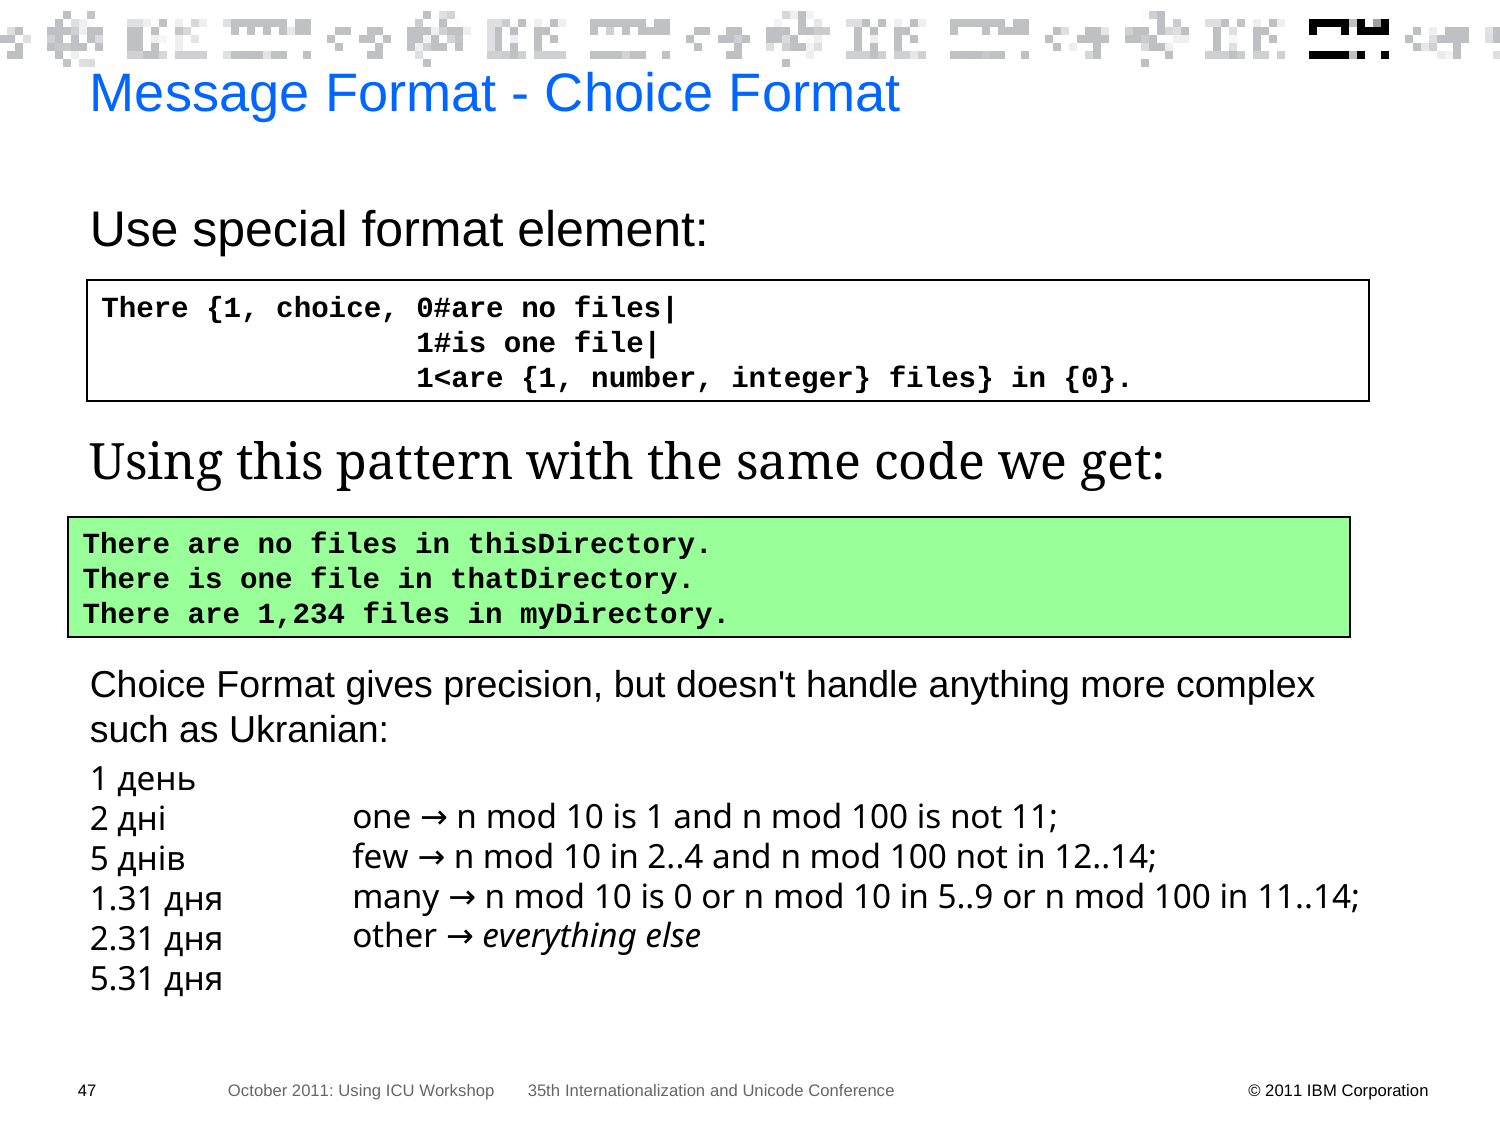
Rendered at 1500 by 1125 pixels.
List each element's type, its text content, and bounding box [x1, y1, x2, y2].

title Message Format - Choice Format [75, 37, 1426, 150]
text_box one → n mod 10 is 1 and n mod 100 is not 11; few → n mod 10 in 2..4 and n mod 100 not in 12..14; many → n mod 10 is 0 or n mod 10 in 5..9 or n mod 100 in 11..14; other → everything else [337, 787, 1388, 1047]
text_box Choice Format gives precision, but doesn't handle anything more complex such as Ukranian: [75, 652, 1351, 758]
picture [0, 0, 1500, 1066]
text_box Using this pattern with the same code we get: [74, 429, 1351, 504]
list Use special format element: [75, 199, 1426, 363]
text_box 1 день 2 дні 5 днів 1.31 дня 2.31 дня 5.31 дня [75, 750, 301, 1005]
text_box There {1, choice, 0#are no files| 1#is one file| 1<are {1, number, integer} files} in {0}. [86, 280, 1370, 401]
text_box There are no files in thisDirectory. There is one file in thatDirectory. There are 1,234 files in myDirectory. [67, 517, 1351, 638]
